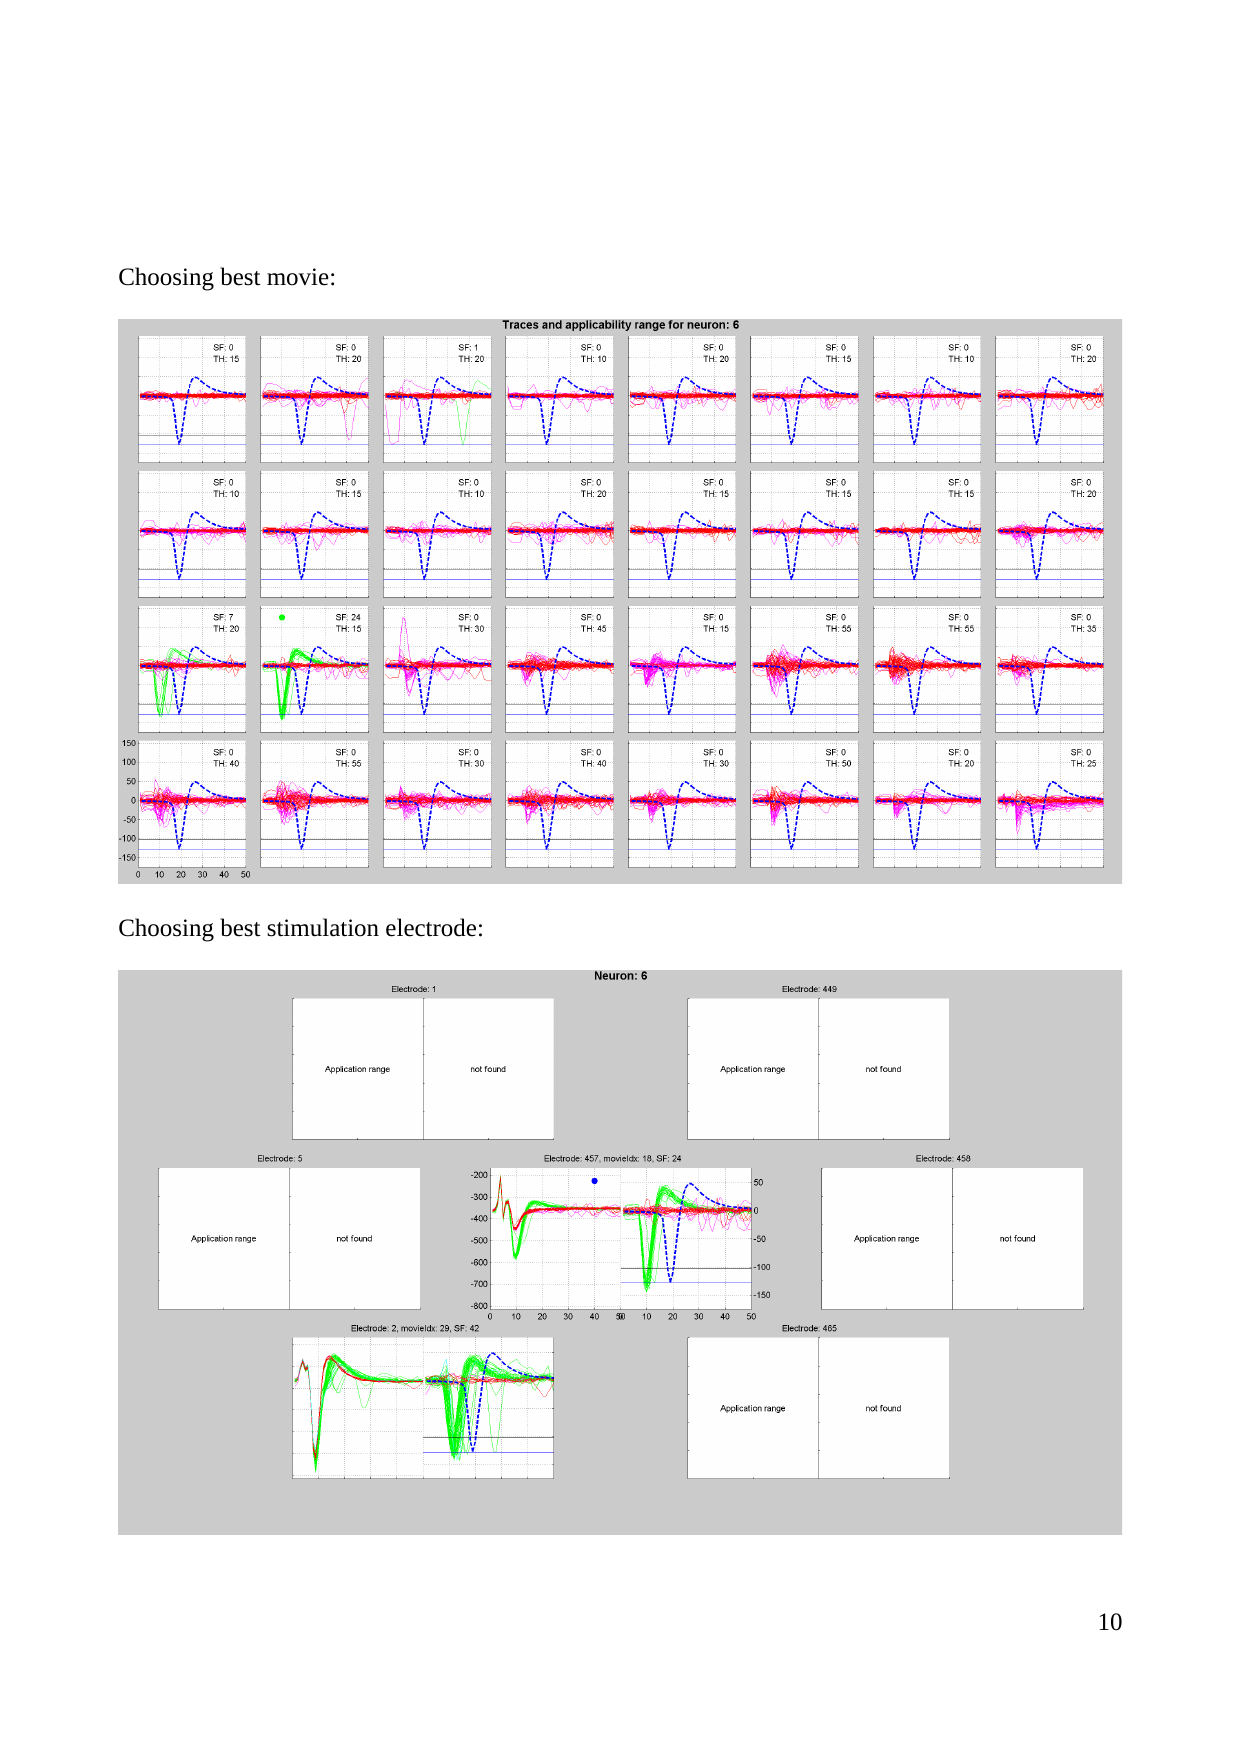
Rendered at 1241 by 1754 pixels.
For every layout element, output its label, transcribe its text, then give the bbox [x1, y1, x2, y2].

text Choosing best stimulation electrode: [118, 913, 1122, 941]
picture [118, 319, 1123, 884]
text Choosing best movie: [118, 262, 1122, 291]
picture [118, 970, 1123, 1535]
